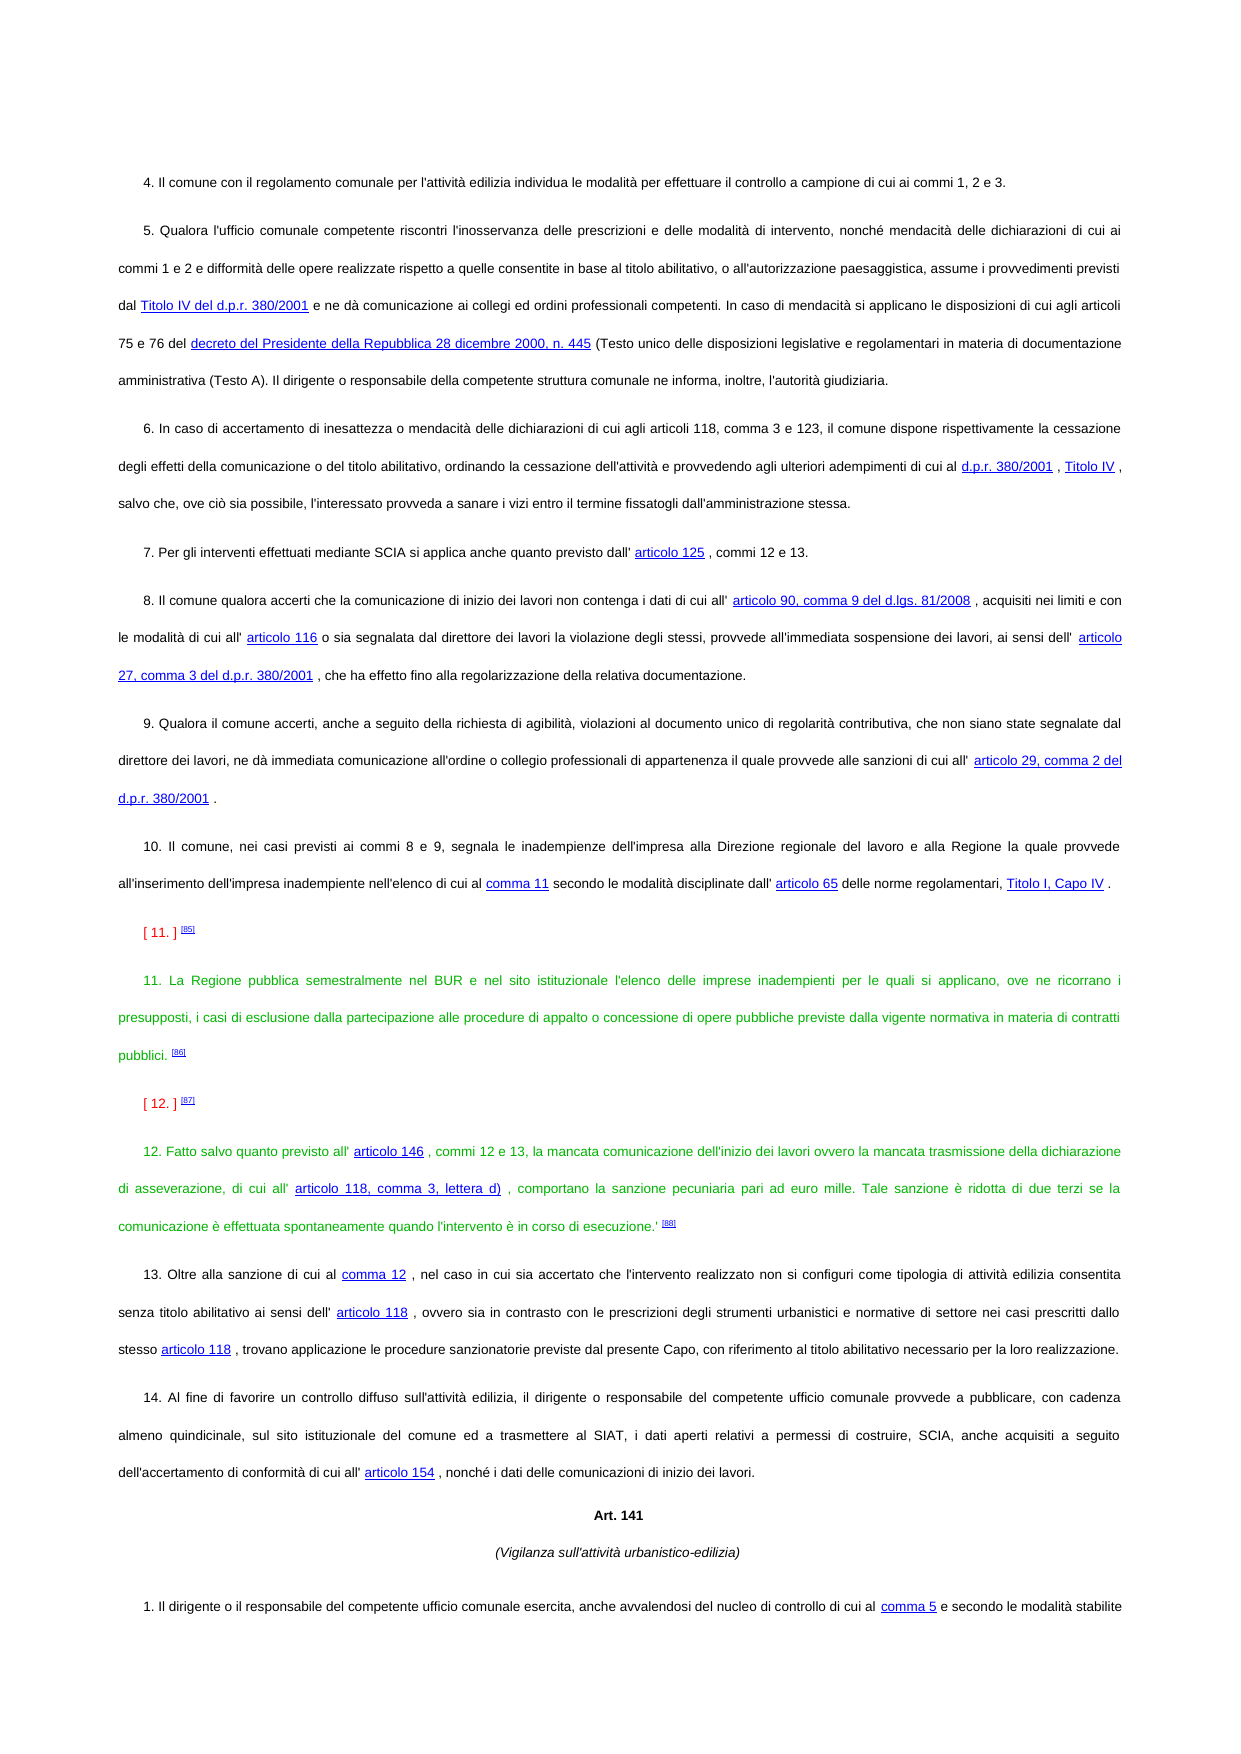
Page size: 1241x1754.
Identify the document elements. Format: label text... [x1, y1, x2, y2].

table_header 4. Il comune con il regolamento comunale per l'attività edilizia individua le modalità per effettuare il controllo a campione di cui ai commi 1, 2 e 3. 5. Qualora l'ufficio comunale competente riscontri l'inosservanza delle prescrizioni e delle modalità di intervento, nonché mendacità delle dichiarazioni di cui ai commi 1 e 2 e difformità delle opere realizzate rispetto a quelle consentite in base al titolo abilitativo, o all'autorizzazione paesaggistica, assume i provvedimenti previsti dal Titolo IV del d.p.r. 380/2001 e ne dà comunicazione ai collegi ed ordini professionali competenti. In caso di mendacità si applicano le disposizioni di cui agli articoli 75 e 76 del decreto del Presidente della Repubblica 28 dicembre 2000, n. 445 (Testo unico delle disposizioni legislative e regolamentari in materia di documentazione amministrativa (Testo A). Il dirigente o responsabile della competente struttura comunale ne informa, inoltre, l'autorità giudiziaria. 6. In caso di accertamento di inesattezza o mendacità delle dichiarazioni di cui agli articoli 118, comma 3 e 123, il comune dispone rispettivamente la cessazione degli effetti della comunicazione o del titolo abilitativo, ordinando la cessazione dell'attività e provvedendo agli ulteriori adempimenti di cui al d.p.r. 380/2001 , Titolo IV , salvo che, ove ciò sia possibile, l'interessato provveda a sanare i vizi entro il termine fissatogli dall'amministrazione stessa. 7. Per gli interventi effettuati mediante SCIA si applica anche quanto previsto dall' articolo 125 , commi 12 e 13. 8. Il comune qualora accerti che la comunicazione di inizio dei lavori non contenga i dati di cui all' articolo 90, comma 9 del d.lgs. 81/2008 , acquisiti nei limiti e con le modalità di cui all' articolo 116 o sia segnalata dal direttore dei lavori la violazione degli stessi, provvede all'immediata sospensione dei lavori, ai sensi dell' articolo 27, comma 3 del d.p.r. 380/2001 , che ha effetto fino alla regolarizzazione della relativa documentazione. 9. Qualora il comune accerti, anche a seguito della richiesta di agibilità, violazioni al documento unico di regolarità contributiva, che non siano state segnalate dal direttore dei lavori, ne dà immediata comunicazione all'ordine o collegio professionali di appartenenza il quale provvede alle sanzioni di cui all' articolo 29, comma 2 del d.p.r. 380/2001 . 10. Il comune, nei casi previsti ai commi 8 e 9, segnala le inadempienze dell'impresa alla Direzione regionale del lavoro e alla Regione la quale provvede all'inserimento dell'impresa inadempiente nell'elenco di cui al comma 11 secondo le modalità disciplinate dall' articolo 65 delle norme regolamentari, Titolo I, Capo IV . [ 11. ] [85] 11. La Regione pubblica semestralmente nel BUR e nel sito istituzionale l'elenco delle imprese inadempienti per le quali si applicano, ove ne ricorrano i presupposti, i casi di esclusione dalla partecipazione alle procedure di appalto o concessione di opere pubbliche previste dalla vigente normativa in materia di contratti pubblici. [86] [ 12. ] [87] 12. Fatto salvo quanto previsto all' articolo 146 , commi 12 e 13, la mancata comunicazione dell'inizio dei lavori ovvero la mancata trasmissione della dichiarazione di asseverazione, di cui all' articolo 118, comma 3, lettera d) , comportano la sanzione pecuniaria pari ad euro mille. Tale sanzione è ridotta di due terzi se la comunicazione è effettuata spontaneamente quando l'intervento è in corso di esecuzione.' [88] 13. Oltre alla sanzione di cui al comma 12 , nel caso in cui sia accertato che l'intervento realizzato non si configuri come tipologia di attività edilizia consentita senza titolo abilitativo ai sensi dell' articolo 118 , ovvero sia in contrasto con le prescrizioni degli strumenti urbanistici e normative di settore nei casi prescritti dallo stesso articolo 118 , trovano applicazione le procedure sanzionatorie previste dal presente Capo, con riferimento al titolo abilitativo necessario per la loro realizzazione. 14. Al fine di favorire un controllo diffuso sull'attività edilizia, il dirigente o responsabile del competente ufficio comunale provvede a pubblicare, con cadenza almeno quindicinale, sul sito istituzionale del comune ed a trasmettere al SIAT, i dati aperti relativi a permessi di costruire, SCIA, anche acquisiti a seguito dell'accertamento di conformità di cui all' articolo 154 , nonché i dati delle comunicazioni di inizio dei lavori. Art. 141 (Vigilanza sull'attività urbanistico-edilizia) 1. Il dirigente o il responsabile del competente ufficio comunale esercita, anche avvalendosi del nucleo di controllo di cui al comma 5 e secondo le modalità stabilite [118, 148, 1122, 1614]
